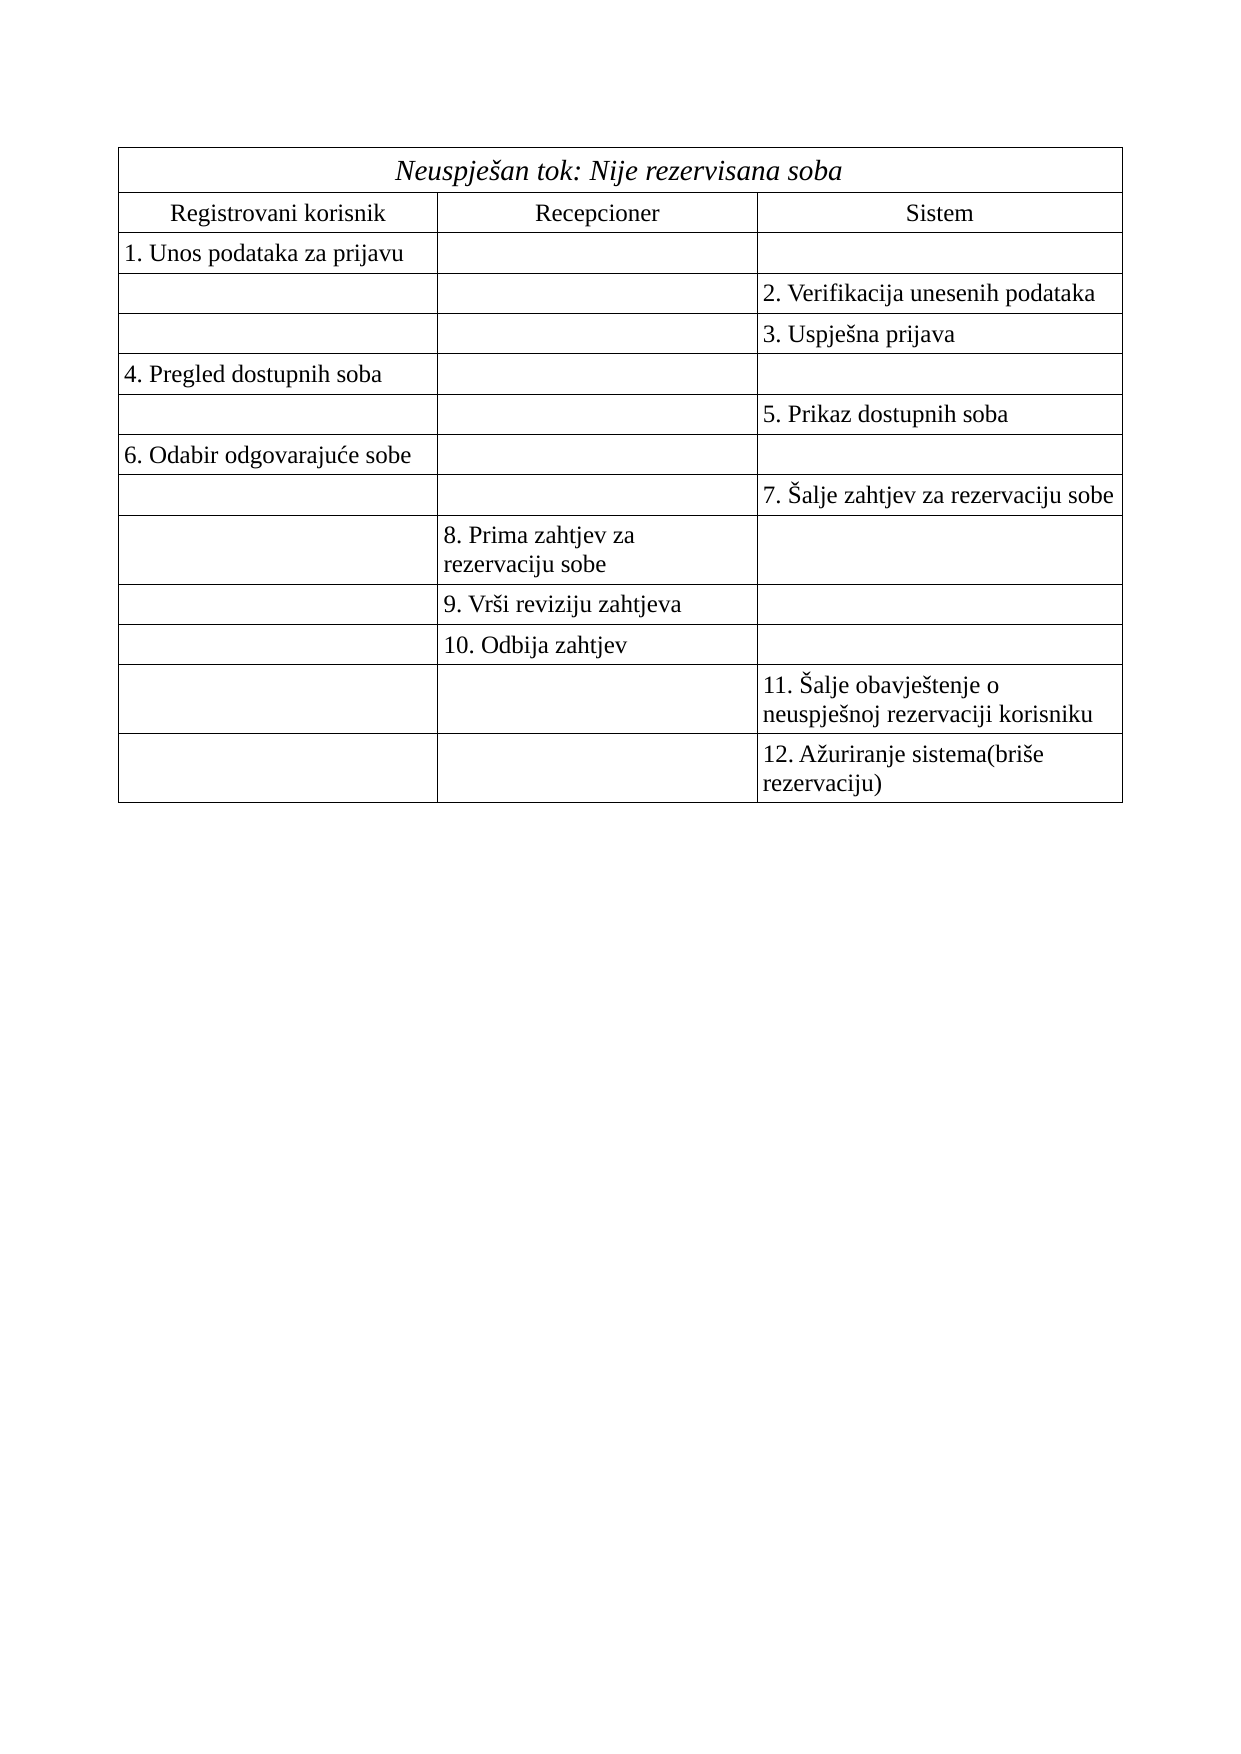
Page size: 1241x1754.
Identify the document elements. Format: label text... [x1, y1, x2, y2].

table_cell 2. Verifikacija unesenih podataka [758, 274, 1122, 313]
table_cell [119, 395, 437, 434]
table_cell 7. Šalje zahtjev za rezervaciju sobe [758, 475, 1122, 514]
table_cell [438, 354, 757, 393]
table_cell 5. Prikaz dostupnih soba [758, 395, 1122, 434]
table_cell [119, 665, 437, 733]
table_cell Sistem [758, 193, 1122, 232]
table_cell Registrovani korisnik [119, 193, 437, 232]
table_cell [438, 734, 757, 802]
table_cell 9. Vrši reviziju zahtjeva [438, 585, 757, 624]
table_cell 12. Ažuriranje sistema(briše rezervaciju) [758, 734, 1122, 802]
table_cell [438, 395, 757, 434]
table_cell [119, 516, 437, 583]
table_header Neuspješan tok: Nije rezervisana soba [119, 148, 1122, 192]
table_cell [119, 734, 437, 802]
table_cell [438, 314, 757, 353]
table_cell [758, 516, 1122, 583]
table_cell [438, 475, 757, 514]
table_cell [758, 435, 1122, 474]
table_cell [758, 625, 1122, 664]
table_cell [438, 233, 757, 273]
table_cell 10. Odbija zahtjev [438, 625, 757, 664]
table_cell [758, 233, 1122, 273]
table_cell [758, 585, 1122, 624]
table_cell 1. Unos podataka za prijavu [119, 233, 437, 273]
table_cell [438, 435, 757, 474]
table_cell 11. Šalje obavještenje o neuspješnoj rezervaciji korisniku [758, 665, 1122, 733]
table_cell 8. Prima zahtjev za rezervaciju sobe [438, 516, 757, 583]
table_cell [119, 314, 437, 353]
table_cell Recepcioner [438, 193, 757, 232]
table_cell [119, 274, 437, 313]
table_cell [119, 585, 437, 624]
table_cell [119, 475, 437, 514]
table_cell [438, 665, 757, 733]
table_cell [438, 274, 757, 313]
table_cell 4. Pregled dostupnih soba [119, 354, 437, 393]
table_cell [758, 354, 1122, 393]
table_cell 6. Odabir odgovarajuće sobe [119, 435, 437, 474]
table_cell 3. Uspješna prijava [758, 314, 1122, 353]
table_cell [119, 625, 437, 664]
